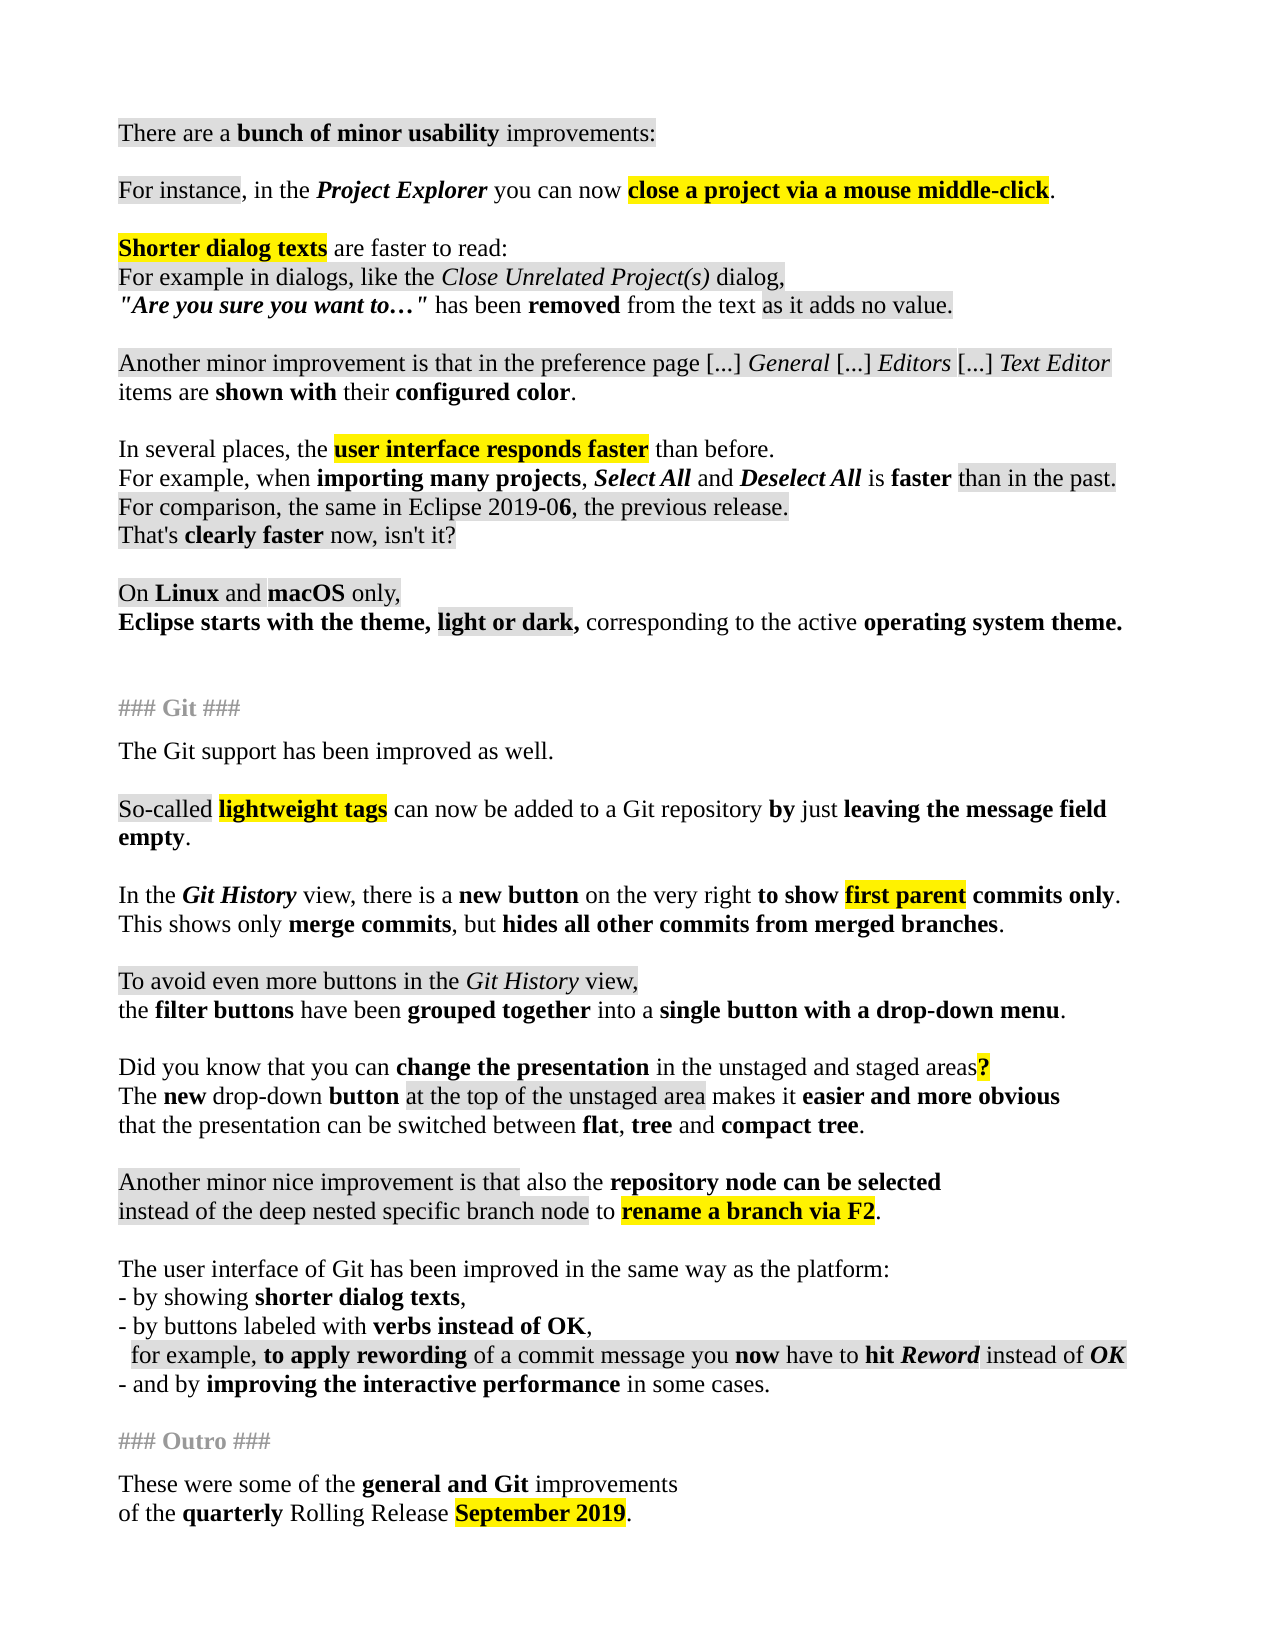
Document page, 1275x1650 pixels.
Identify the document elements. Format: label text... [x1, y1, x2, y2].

text instead of the deep nested specific branch node to rename a branch via F2. [118, 1196, 1157, 1225]
text That's clearly faster now, isn't it? [118, 521, 1157, 549]
text To avoid even more buttons in the Git History view, [118, 966, 1157, 995]
text the filter buttons have been grouped together into a single button with a drop-down menu. [118, 995, 1157, 1024]
text - by showing shorter dialog texts, [118, 1282, 1157, 1311]
text - and by improving the interactive performance in some cases. [118, 1369, 1157, 1397]
text In several places, the user interface responds faster than before. [118, 434, 1157, 463]
text On Linux and macOS only, [118, 578, 1157, 607]
text Did you know that you can change the presentation in the unstaged and staged areas? [118, 1052, 1157, 1081]
text items are shown with their configured color. [118, 377, 1157, 406]
text For example in dialogs, like the Close Unrelated Project(s) dialog, [118, 262, 1157, 291]
text These were some of the general and Git improvements [118, 1469, 1157, 1498]
text of the quarterly Rolling Release September 2019. [118, 1498, 1157, 1527]
text In the Git History view, there is a new button on the very right to show first parent commits only. [118, 880, 1157, 909]
text ### Outro ### [118, 1426, 1157, 1455]
text There are a bunch of minor usability improvements: [118, 118, 1157, 147]
text for example, to apply rewording of a commit message you now have to hit Reword instead of OK [118, 1340, 1157, 1369]
text For comparison, the same in Eclipse 2019-06, the previous release. [118, 492, 1157, 521]
text Shorter dialog texts are faster to read: [118, 233, 1157, 262]
text Eclipse starts with the theme, light or dark, corresponding to the active operating system theme. [118, 607, 1157, 636]
text So-called lightweight tags can now be added to a Git repository by just leaving the message field empty. [118, 794, 1157, 851]
text The new drop-down button at the top of the unstaged area makes it easier and more obvious [118, 1081, 1157, 1110]
text Another minor improvement is that in the preference page [...] General [...] Editors [...] Text Editor [118, 348, 1157, 377]
text The user interface of Git has been improved in the same way as the platform: [118, 1254, 1157, 1282]
text ### Git ### [118, 693, 1157, 722]
text "Are you sure you want to…" has been removed from the text as it adds no value. [118, 291, 1157, 319]
text For instance, in the Project Explorer you can now close a project via a mouse middle-click. [118, 176, 1157, 204]
text Another minor nice improvement is that also the repository node can be selected [118, 1167, 1157, 1196]
text - by buttons labeled with verbs instead of OK, [118, 1311, 1157, 1340]
text that the presentation can be switched between flat, tree and compact tree. [118, 1110, 1157, 1139]
text The Git support has been improved as well. [118, 736, 1157, 765]
text This shows only merge commits, but hides all other commits from merged branches. [118, 909, 1157, 937]
text For example, when importing many projects, Select All and Deselect All is faster than in the past. [118, 463, 1157, 492]
